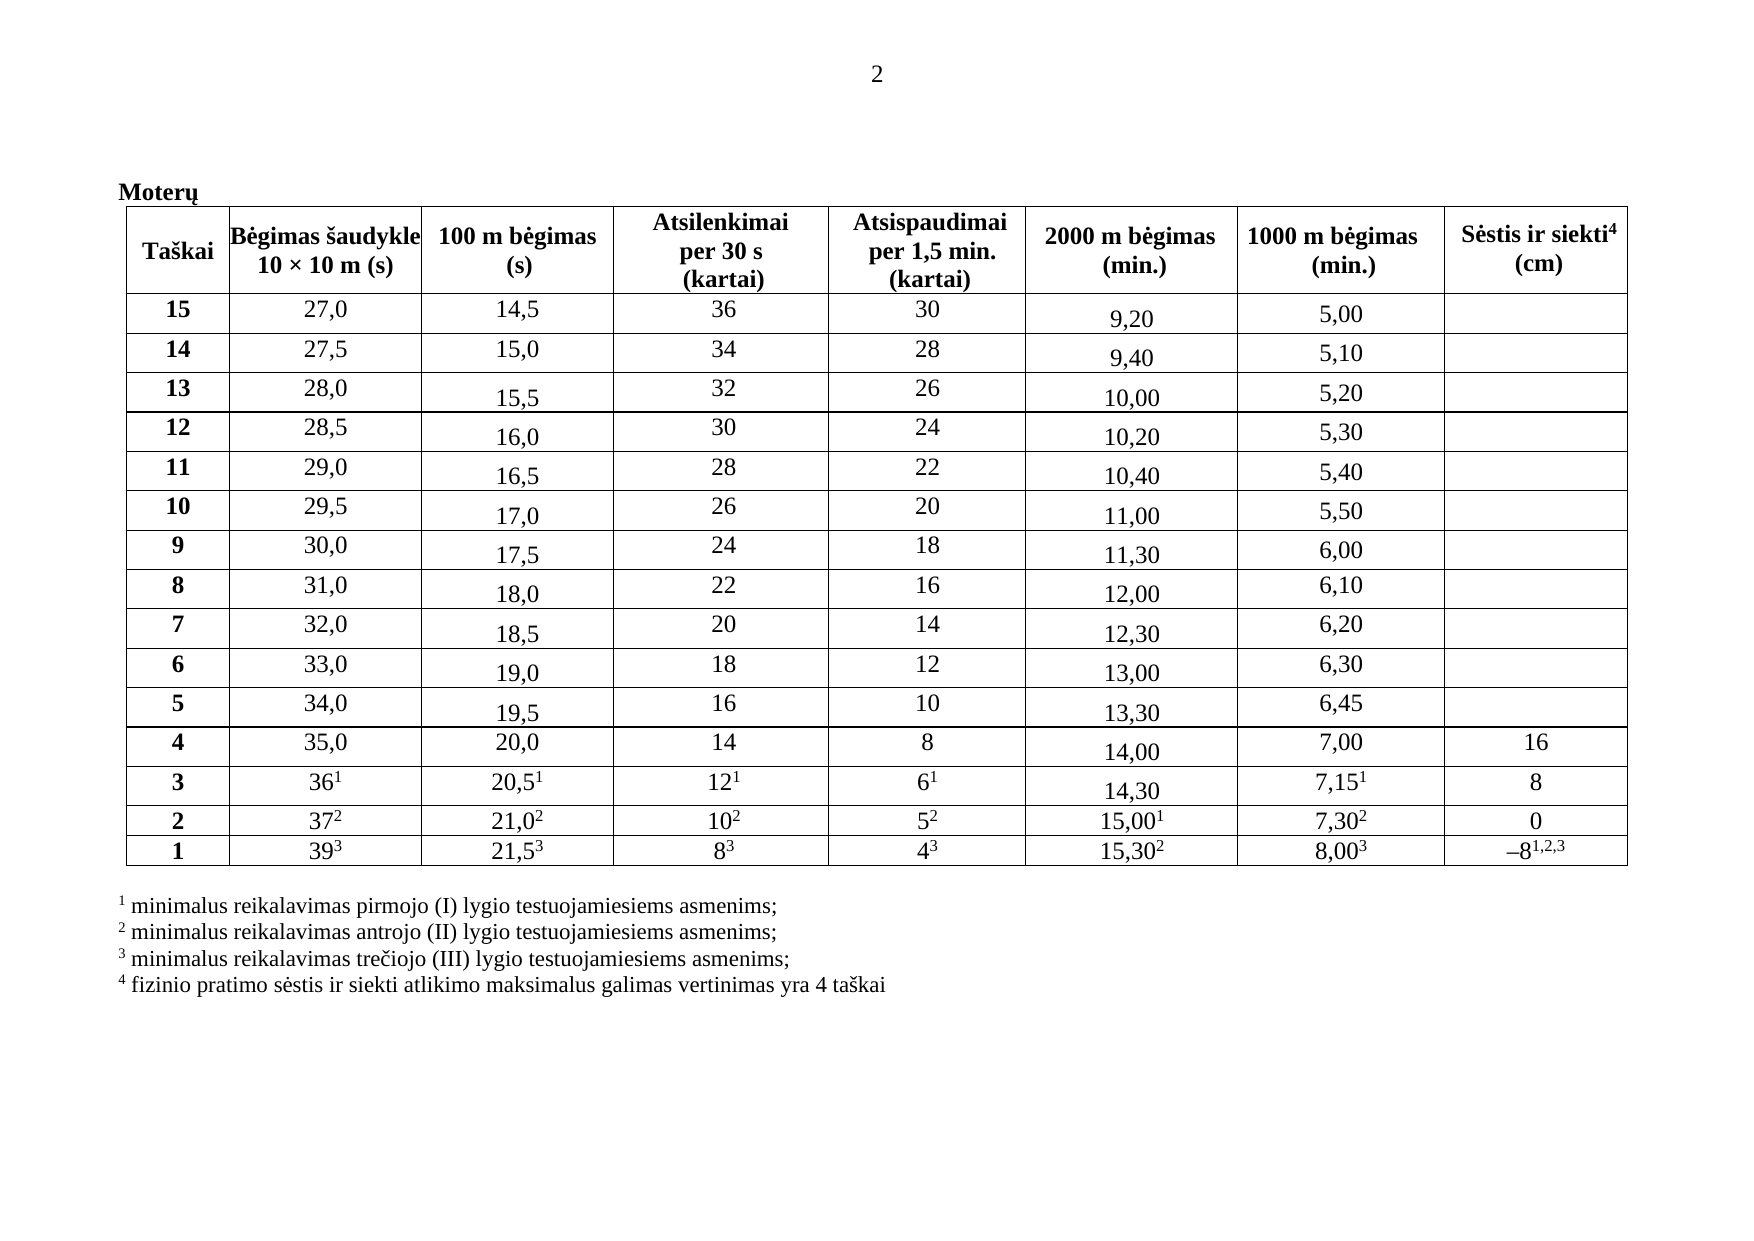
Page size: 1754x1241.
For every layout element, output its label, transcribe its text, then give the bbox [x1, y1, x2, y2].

table_cell 43 [829, 836, 1025, 865]
table_cell [1445, 688, 1627, 726]
table_cell 13 [127, 373, 229, 411]
table_cell 12 [127, 413, 229, 451]
table_cell 0 [1445, 806, 1627, 835]
table_cell [1445, 570, 1627, 608]
table_cell 8 [1445, 767, 1627, 805]
table_cell 6 [127, 649, 229, 687]
table_cell 10,20 [1026, 413, 1237, 451]
table_header 1000 m bėgimas (min.) [1238, 207, 1444, 293]
table_cell [1445, 491, 1627, 529]
table_cell 16 [1445, 728, 1627, 766]
table_cell 26 [614, 491, 828, 529]
table_cell 9 [127, 531, 229, 569]
table_cell 14 [127, 334, 229, 372]
table_cell [1445, 294, 1627, 333]
table_cell 19,0 [422, 649, 613, 687]
table_cell [1445, 531, 1627, 569]
table_cell 14,5 [422, 294, 613, 333]
table_cell 33,0 [230, 649, 421, 687]
table_cell 28,5 [230, 413, 421, 451]
table_cell 16 [829, 570, 1025, 608]
table_cell 27,5 [230, 334, 421, 372]
table_header Atsispaudimai per 1,5 min. (kartai) [829, 207, 1025, 293]
table_cell 8,003 [1238, 836, 1444, 865]
table_cell 16 [614, 688, 828, 726]
table_cell 5,50 [1238, 491, 1444, 529]
table_cell 22 [829, 452, 1025, 490]
table_cell [1445, 609, 1627, 648]
table_cell 11,00 [1026, 491, 1237, 529]
table_cell 30 [614, 413, 828, 451]
table_cell 16,5 [422, 452, 613, 490]
table_cell 29,5 [230, 491, 421, 529]
table_cell 18,0 [422, 570, 613, 608]
text 1 minimalus reikalavimas pirmojo (I) lygio testuojamiesiems asmenims; [118, 892, 1636, 918]
table_cell 393 [230, 836, 421, 865]
table_cell 29,0 [230, 452, 421, 490]
table_header Bėgimas šaudykle 10 × 10 m (s) [230, 207, 421, 293]
table_cell 17,5 [422, 531, 613, 569]
table_cell 11,30 [1026, 531, 1237, 569]
table_cell [1445, 334, 1627, 372]
table_cell 6,20 [1238, 609, 1444, 648]
table_cell 61 [829, 767, 1025, 805]
text 3 minimalus reikalavimas trečiojo (III) lygio testuojamiesiems asmenims; [118, 945, 1636, 971]
table_cell [1445, 373, 1627, 411]
table_cell 28 [614, 452, 828, 490]
table_cell 15 [127, 294, 229, 333]
table_cell 36 [614, 294, 828, 333]
text 4 fizinio pratimo sėstis ir siekti atlikimo maksimalus galimas vertinimas yra 4 taškai [118, 971, 1636, 997]
table_cell 4 [127, 728, 229, 766]
table_cell 5,20 [1238, 373, 1444, 411]
table_cell 6,00 [1238, 531, 1444, 569]
text 2 minimalus reikalavimas antrojo (II) lygio testuojamiesiems asmenims; [118, 918, 1636, 945]
table_cell 5,40 [1238, 452, 1444, 490]
table_cell 24 [829, 413, 1025, 451]
table_cell 15,302 [1026, 836, 1237, 865]
table_cell 28 [829, 334, 1025, 372]
table_cell 372 [230, 806, 421, 835]
table_cell 83 [614, 836, 828, 865]
table_cell 15,5 [422, 373, 613, 411]
table_cell 13,30 [1026, 688, 1237, 726]
table_cell 32 [614, 373, 828, 411]
table_cell 16,0 [422, 413, 613, 451]
table_header 100 m bėgimas (s) [422, 207, 613, 293]
table_cell [1445, 413, 1627, 451]
table_cell 18,5 [422, 609, 613, 648]
table_cell 27,0 [230, 294, 421, 333]
table_cell 31,0 [230, 570, 421, 608]
table_cell 34 [614, 334, 828, 372]
table_cell 18 [829, 531, 1025, 569]
table_cell [1445, 452, 1627, 490]
table_cell 14,00 [1026, 728, 1237, 766]
table_header Taškai [127, 207, 229, 293]
table_cell 32,0 [230, 609, 421, 648]
table_header Sėstis ir siekti4 (cm) [1445, 207, 1627, 293]
table_cell 22 [614, 570, 828, 608]
table_cell 20 [614, 609, 828, 648]
table_cell 5,00 [1238, 294, 1444, 333]
table_cell 5,30 [1238, 413, 1444, 451]
table_cell 7,302 [1238, 806, 1444, 835]
table_cell [1445, 649, 1627, 687]
table_cell 8 [127, 570, 229, 608]
table_cell 14 [614, 728, 828, 766]
table_cell 10 [829, 688, 1025, 726]
table_cell 10,40 [1026, 452, 1237, 490]
table_cell 3 [127, 767, 229, 805]
table_cell –81,2,3 [1445, 836, 1627, 865]
table_cell 26 [829, 373, 1025, 411]
table_header 2000 m bėgimas (min.) [1026, 207, 1237, 293]
table_cell 34,0 [230, 688, 421, 726]
text Moterų [118, 177, 1636, 206]
table_cell 28,0 [230, 373, 421, 411]
table_cell 20,51 [422, 767, 613, 805]
table_cell 17,0 [422, 491, 613, 529]
table_cell 2 [127, 806, 229, 835]
table_cell 7,151 [1238, 767, 1444, 805]
table_cell 6,10 [1238, 570, 1444, 608]
table_cell 5 [127, 688, 229, 726]
table_cell 7,00 [1238, 728, 1444, 766]
table_cell 10 [127, 491, 229, 529]
table_cell 9,20 [1026, 294, 1237, 333]
table_cell 21,02 [422, 806, 613, 835]
table_cell 121 [614, 767, 828, 805]
table_cell 12,30 [1026, 609, 1237, 648]
table_cell 6,30 [1238, 649, 1444, 687]
table_cell 14 [829, 609, 1025, 648]
table_cell 24 [614, 531, 828, 569]
table_cell 7 [127, 609, 229, 648]
table_cell 30 [829, 294, 1025, 333]
table_cell 18 [614, 649, 828, 687]
table_cell 102 [614, 806, 828, 835]
table_cell 6,45 [1238, 688, 1444, 726]
table_cell 13,00 [1026, 649, 1237, 687]
table_cell 30,0 [230, 531, 421, 569]
table_header Atsilenkimai per 30 s (kartai) [614, 207, 828, 293]
table_cell 35,0 [230, 728, 421, 766]
table_cell 15,001 [1026, 806, 1237, 835]
table_cell 20 [829, 491, 1025, 529]
table_cell 52 [829, 806, 1025, 835]
table_cell 19,5 [422, 688, 613, 726]
table_cell 14,30 [1026, 767, 1237, 805]
table_cell 9,40 [1026, 334, 1237, 372]
table_cell 8 [829, 728, 1025, 766]
table_cell 15,0 [422, 334, 613, 372]
table_cell 5,10 [1238, 334, 1444, 372]
table_cell 361 [230, 767, 421, 805]
table_cell 10,00 [1026, 373, 1237, 411]
table_cell 1 [127, 836, 229, 865]
table_cell 20,0 [422, 728, 613, 766]
table_cell 12 [829, 649, 1025, 687]
table_cell 12,00 [1026, 570, 1237, 608]
table_cell 21,53 [422, 836, 613, 865]
table_cell 11 [127, 452, 229, 490]
